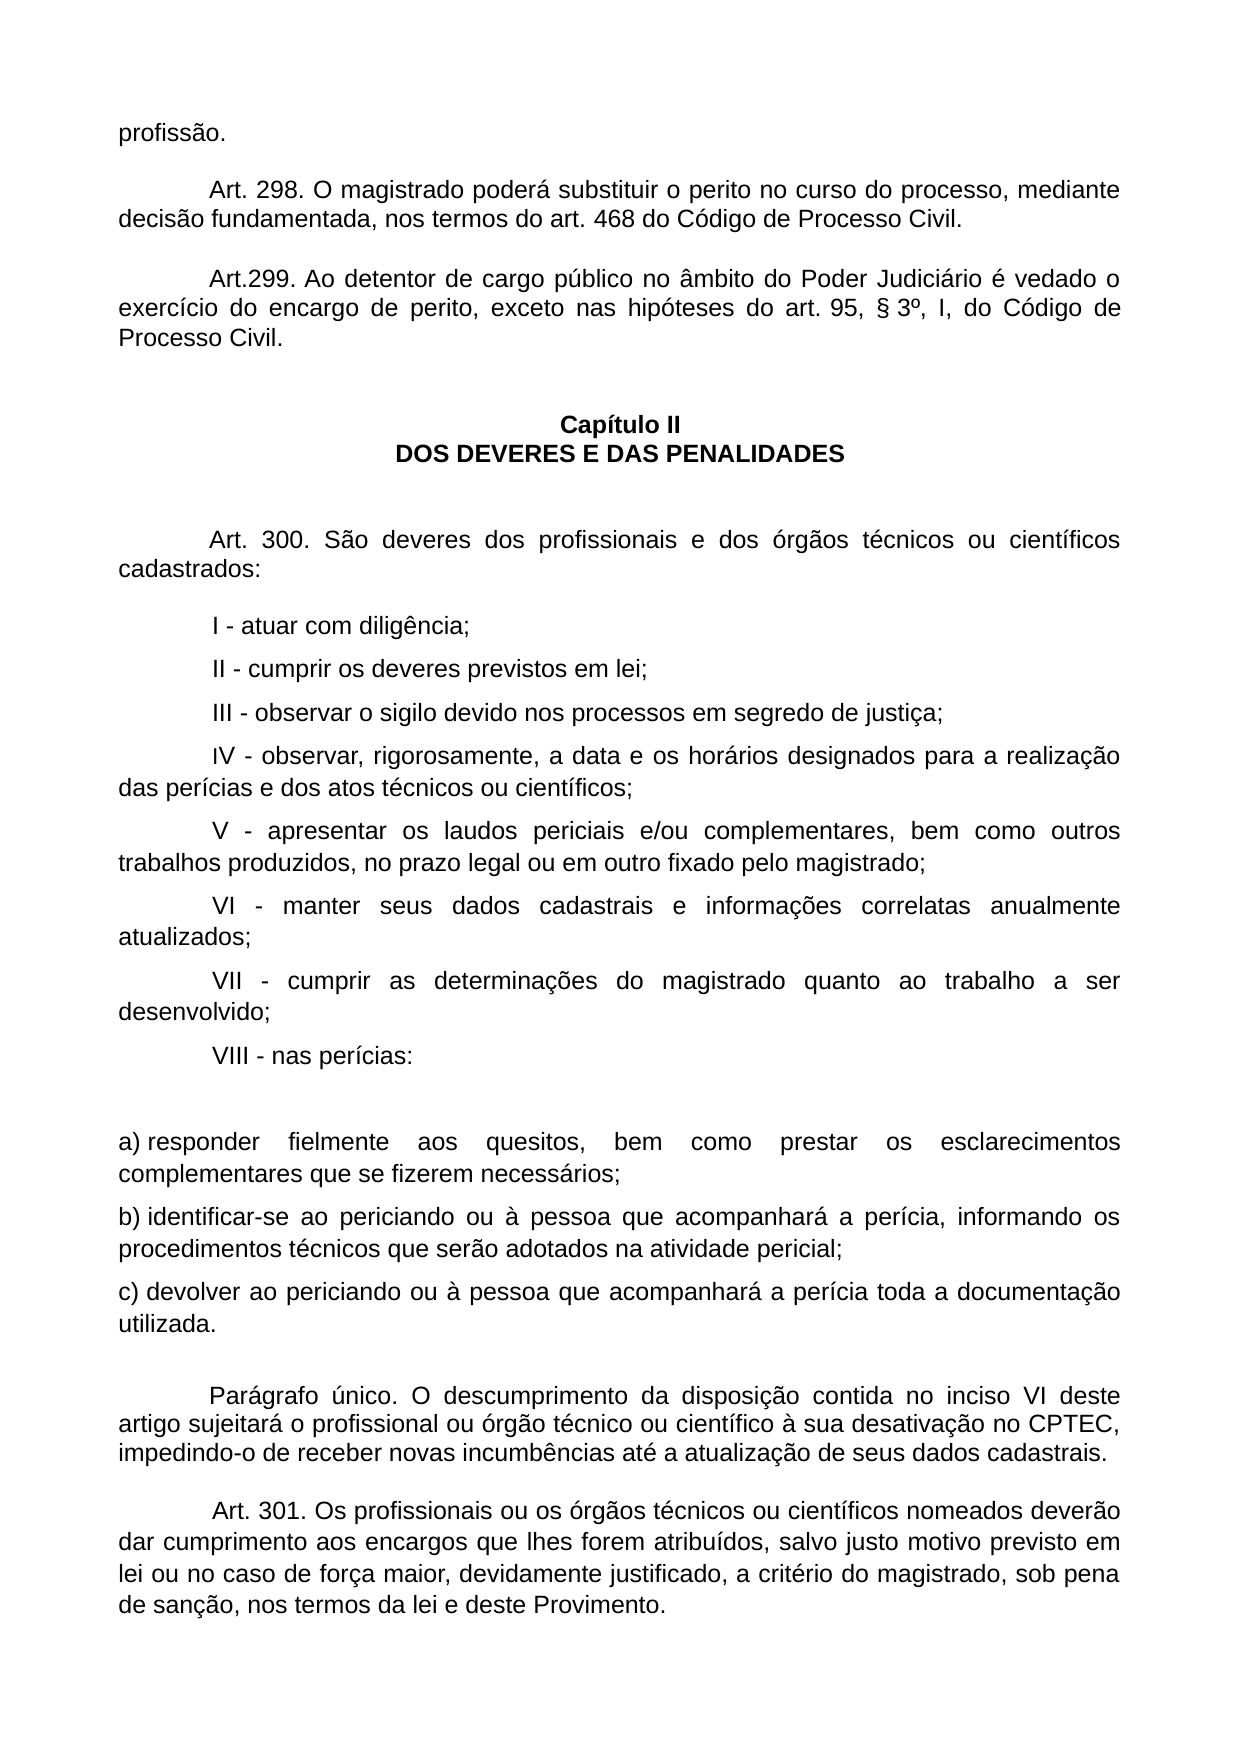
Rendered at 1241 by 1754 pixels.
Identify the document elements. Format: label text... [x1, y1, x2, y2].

text IV - observar, rigorosamente, a data e os horários designados para a realização das perícias e dos atos técnicos ou científicos; [118, 741, 1122, 801]
text II - cumprir os deveres previstos em lei; [118, 654, 1122, 683]
text Capítulo II [118, 410, 1122, 438]
text profissão. [118, 118, 1122, 147]
text a) responder fielmente aos quesitos, bem como prestar os esclarecimentos complementares que se fizerem necessários; [118, 1127, 1122, 1188]
text Art.299. Ao detentor de cargo público no âmbito do Poder Judiciário é vedado o exercício do encargo de perito, exceto nas hipóteses do art. 95, § 3º, I, do Código de Processo Civil. [118, 263, 1122, 351]
text I - atuar com diligência; [118, 611, 1122, 640]
text VII - cumprir as determinações do magistrado quanto ao trabalho a ser desenvolvido; [118, 966, 1122, 1026]
text Art. 300. São deveres dos profissionais e dos órgãos técnicos ou científicos cadastrados: [118, 525, 1122, 582]
text Art. 298. O magistrado poderá substituir o perito no curso do processo, mediante decisão fundamentada, nos termos do art. 468 do Código de Processo Civil. [118, 175, 1122, 233]
text VI - manter seus dados cadastrais e informações correlatas anualmente atualizados; [118, 891, 1122, 951]
text b) identificar-se ao periciando ou à pessoa que acompanhará a perícia, informando os procedimentos técnicos que serão adotados na atividade pericial; [118, 1202, 1122, 1262]
text III - observar o sigilo devido nos processos em segredo de justiça; [118, 698, 1122, 726]
text Art. 301. Os profissionais ou os órgãos técnicos ou científicos nomeados deverão dar cumprimento aos encargos que lhes forem atribuídos, salvo justo motivo previsto em lei ou no caso de força maior, devidamente justificado, a critério do magistrado, sob pena de sanção, nos termos da lei e deste Provimento. [118, 1496, 1122, 1619]
text c) devolver ao periciando ou à pessoa que acompanhará a perícia toda a documentação utilizada. [118, 1277, 1122, 1337]
text Parágrafo único. O descumprimento da disposição contida no inciso VI deste artigo sujeitará o profissional ou órgão técnico ou científico à sua desativação no CPTEC, impedindo-o de receber novas incumbências até a atualização de seus dados cadastrais. [118, 1381, 1122, 1467]
text V - apresentar os laudos periciais e/ou complementares, bem como outros trabalhos produzidos, no prazo legal ou em outro fixado pelo magistrado; [118, 816, 1122, 876]
text VIII - nas perícias: [118, 1041, 1122, 1069]
text DOS DEVERES E DAS PENALIDADES [118, 438, 1122, 467]
